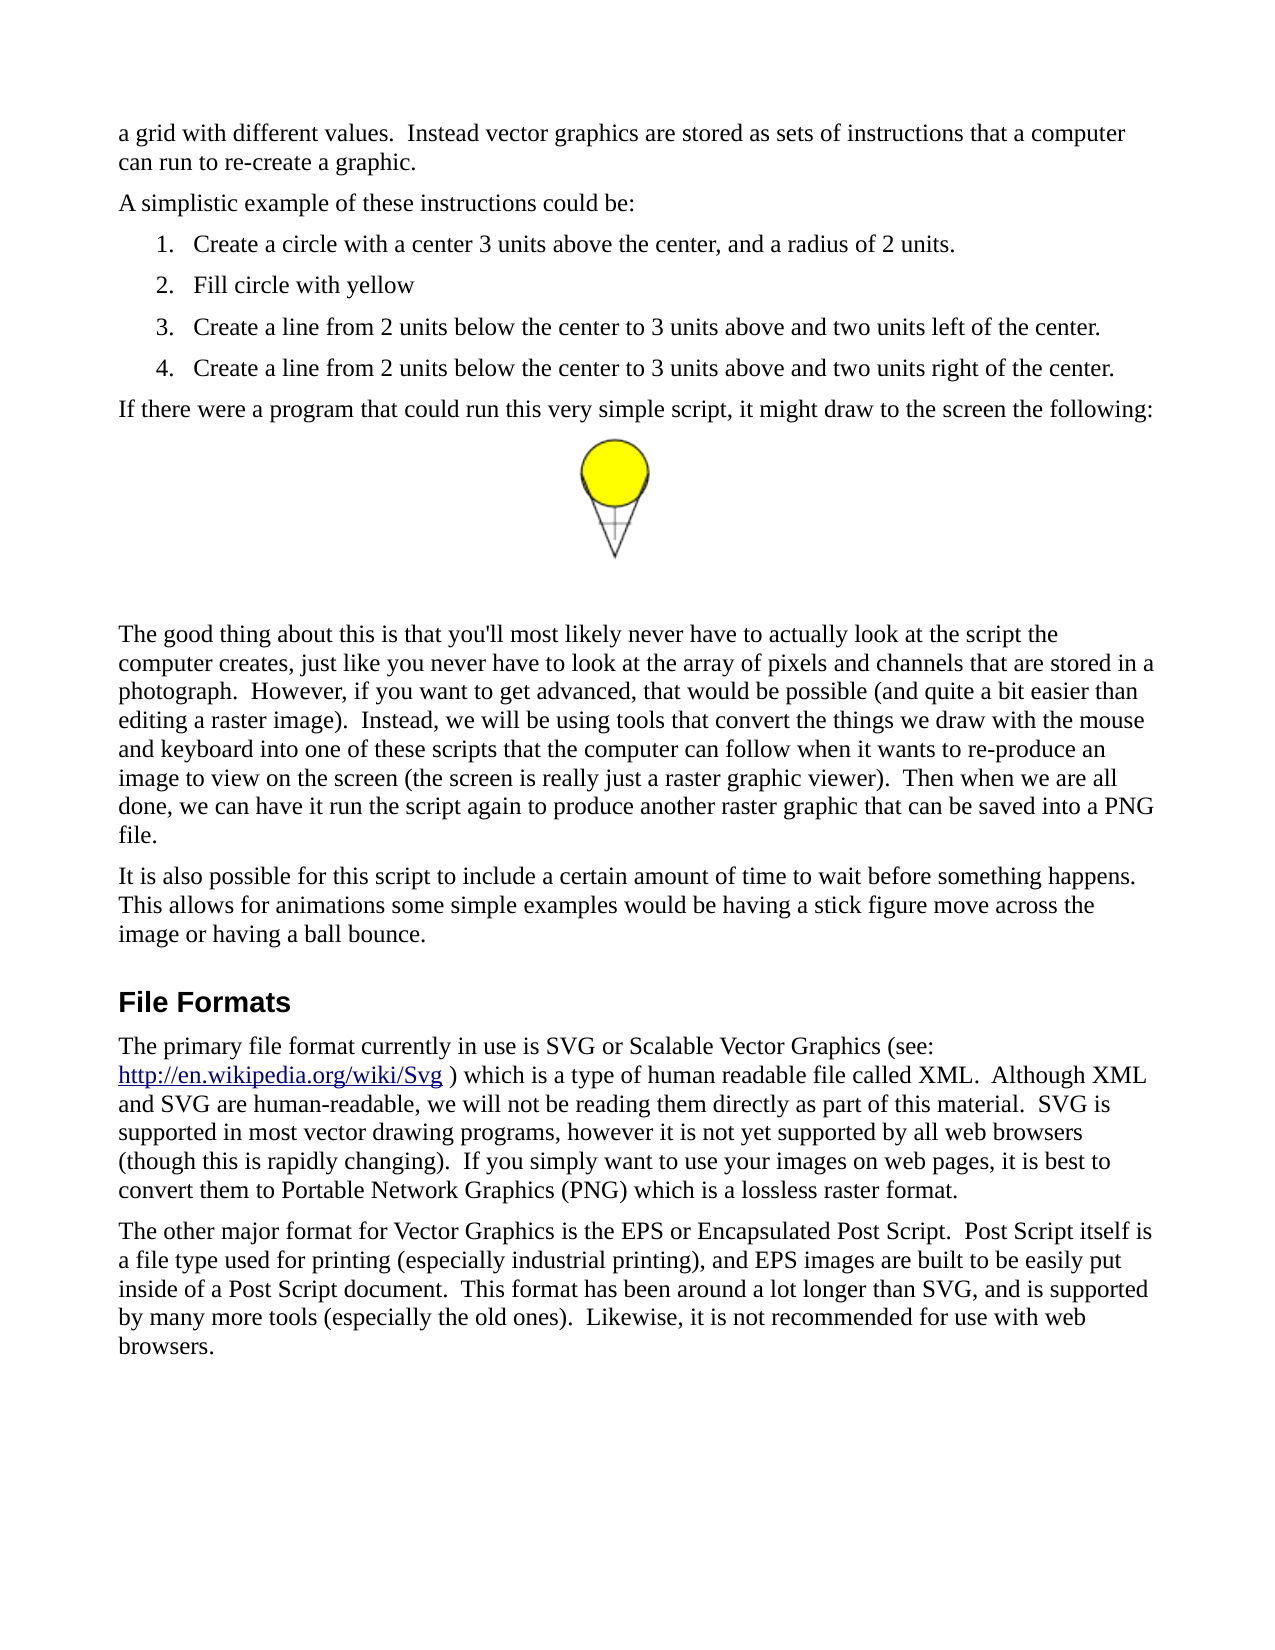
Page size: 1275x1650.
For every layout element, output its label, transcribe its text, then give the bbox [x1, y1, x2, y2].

text The primary file format currently in use is SVG or Scalable Vector Graphics (see: http://en.wikipedia.org/wiki/Svg ) which is a type of human readable file called XML. Although XML and SVG are human-readable, we will not be reading them directly as part of this material. SVG is supported in most vector drawing programs, however it is not yet supported by all web browsers (though this is rapidly changing). If you simply want to use your images on web pages, it is best to convert them to Portable Network Graphics (PNG) which is a lossless raster format. [118, 1031, 1157, 1204]
picture [531, 437, 699, 604]
text If there were a program that could run this very simple script, it might draw to the screen the following: [118, 394, 1157, 423]
text A simplistic example of these instructions could be: [118, 188, 1157, 217]
text The good thing about this is that you'll most likely never have to actually look at the script the computer creates, just like you never have to look at the array of pixels and channels that are stored in a photograph. However, if you want to get advanced, that would be possible (and quite a bit easier than editing a raster image). Instead, we will be using tools that convert the things we draw with the mouse and keyboard into one of these scripts that the computer can follow when it wants to re-produce an image to view on the screen (the screen is really just a raster graphic viewer). Then when we are all done, we can have it run the script again to produce another raster graphic that can be saved into a PNG file. [118, 619, 1157, 849]
list Fill circle with yellow [156, 271, 1157, 299]
list Create a line from 2 units below the center to 3 units above and two units left of the center. [156, 312, 1157, 341]
text It is also possible for this script to include a certain amount of time to wait before something happens. This allows for animations some simple examples would be having a stick figure move across the image or having a ball bounce. [118, 861, 1157, 948]
text a grid with different values. Instead vector graphics are stored as sets of instructions that a computer can run to re-create a graphic. [118, 118, 1157, 176]
list Create a line from 2 units below the center to 3 units above and two units right of the center. [156, 353, 1157, 382]
subtitle File Formats [118, 985, 1157, 1019]
list Create a circle with a center 3 units above the center, and a radius of 2 units. [156, 229, 1157, 258]
text The other major format for Vector Graphics is the EPS or Encapsulated Post Script. Post Script itself is a file type used for printing (especially industrial printing), and EPS images are built to be easily put inside of a Post Script document. This format has been around a lot longer than SVG, and is supported by many more tools (especially the old ones). Likewise, it is not recommended for use with web browsers. [118, 1216, 1157, 1360]
